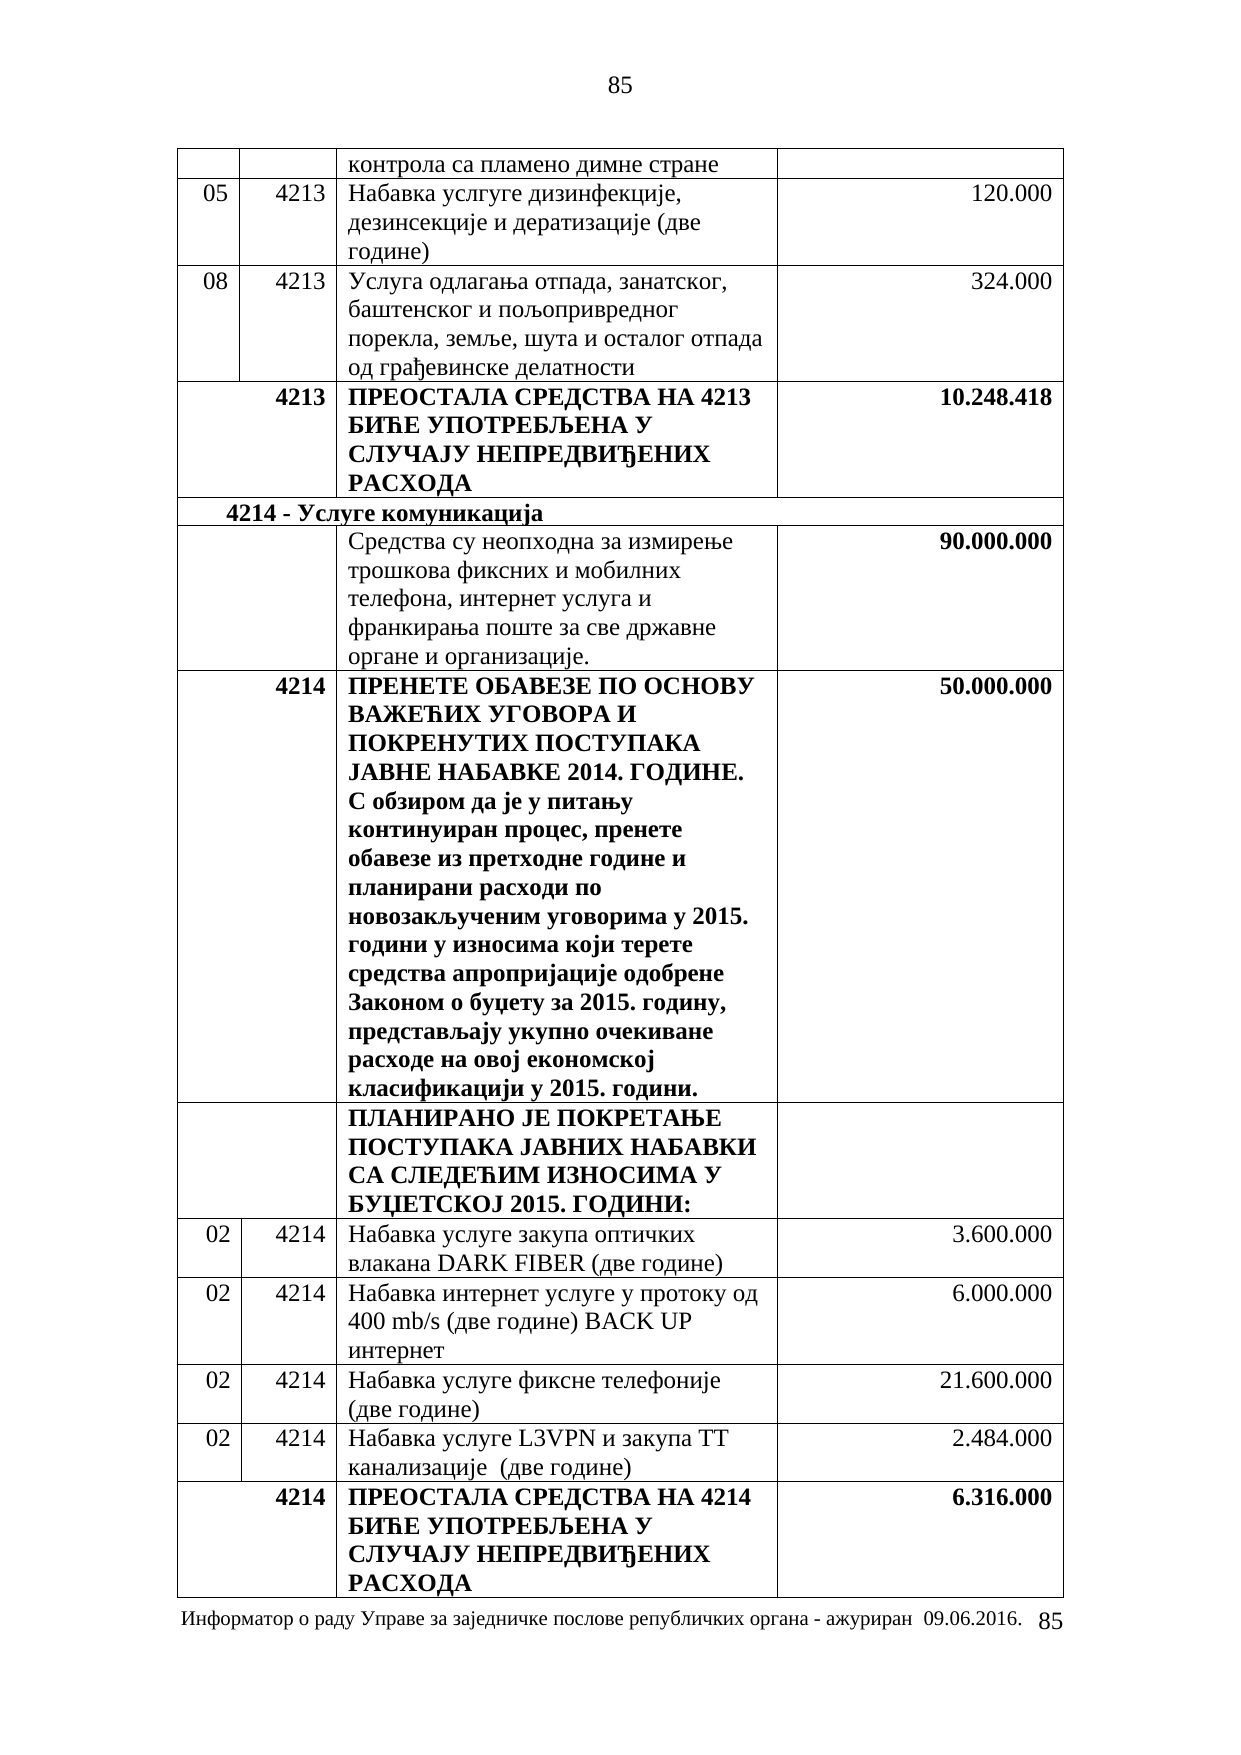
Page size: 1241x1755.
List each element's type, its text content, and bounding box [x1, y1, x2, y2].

table_cell 6.316.000 [778, 1482, 1063, 1597]
table_cell [178, 149, 239, 177]
table_cell 120.000 [778, 179, 1063, 265]
table_cell [240, 149, 336, 177]
table_cell Средства су неопходна за измирење трошкова фиксних и мобилних телефона, интернет услуга и франкирања поште за све државне органе и организације. [337, 526, 777, 670]
table_cell 90.000.000 [778, 526, 1063, 670]
table_cell 50.000.000 [778, 671, 1063, 1102]
table_cell ПРЕНЕТЕ ОБАВЕЗЕ ПО ОСНОВУ ВАЖЕЋИХ УГОВОРА И ПОКРЕНУТИХ ПОСТУПАКА ЈАВНЕ НАБАВКЕ 2014. ГОДИНЕ. С обзиром да је у питању континуиран процес, пренете обавезе из претходне године и планирани расходи по новозакљученим уговорима у 2015. години у износима који терете средства апропријације одобрене Законом о буџету за 2015. годину, представљају укупно очекиване расходе на овој економској класификацији у 2015. години. [337, 671, 777, 1102]
table_cell 4214 [242, 1424, 336, 1481]
table_cell 2.484.000 [778, 1424, 1063, 1481]
table_cell 02 [178, 1219, 241, 1277]
table_cell 4214 [242, 1219, 336, 1277]
table_cell 10.248.418 [778, 382, 1063, 497]
table_cell ПРЕОСТАЛА СРЕДСТВА НА 4213 БИЋЕ УПОТРЕБЉЕНА У СЛУЧАЈУ НЕПРЕДВИЂЕНИХ РАСХОДА [337, 382, 777, 497]
table_cell 02 [178, 1424, 241, 1481]
table_cell ПЛАНИРАНО ЈЕ ПОКРЕТАЊЕ ПОСТУПАКА ЈАВНИХ НАБАВКИ СА СЛЕДЕЋИМ ИЗНОСИМА У БУЏЕТСКОЈ 2015. ГОДИНИ: [337, 1103, 777, 1218]
table_cell 05 [178, 179, 239, 265]
table_cell 4214 [178, 671, 336, 1102]
table_cell Набавка услгуге дизинфекције, дезинсекције и дератизације (две године) [337, 179, 777, 265]
table_cell 4214 [242, 1278, 336, 1364]
table_cell [778, 1103, 1063, 1218]
table_cell 6.000.000 [778, 1278, 1063, 1364]
table_cell [778, 149, 1063, 177]
table_cell 4214 [178, 1482, 336, 1597]
table_cell Набавка интернет услуге у протоку од 400 mb/s (две године) BACK UP интернет [337, 1278, 777, 1364]
table_cell 08 [178, 266, 239, 381]
table_cell Набавка услуге фиксне телефоније (две године) [337, 1365, 777, 1422]
table_cell ПРЕОСТАЛА СРЕДСТВА НА 4214 БИЋЕ УПОТРЕБЉЕНА У СЛУЧАЈУ НЕПРЕДВИЂЕНИХ РАСХОДА [337, 1482, 777, 1597]
table_cell 4213 [178, 382, 336, 497]
table_cell 02 [178, 1365, 241, 1422]
table_cell [178, 1103, 336, 1218]
table_cell 324.000 [778, 266, 1063, 381]
table_cell 4214 [242, 1365, 336, 1422]
table_cell 21.600.000 [778, 1365, 1063, 1422]
table_cell 3.600.000 [778, 1219, 1063, 1277]
table_cell Набавка услуге закупа оптичких влакана DARK FIBER (две године) [337, 1219, 777, 1277]
table_cell 4213 [240, 179, 336, 265]
table_cell 4213 [240, 266, 336, 381]
table_cell 02 [178, 1278, 241, 1364]
table_cell Набавка услуге L3VPN и закупа ТТ канализације (две године) [337, 1424, 777, 1481]
table_cell контрола са пламено димне стране [337, 149, 777, 177]
table_cell 4214 - Услуге комуникација [178, 498, 1063, 525]
table_cell [178, 526, 336, 670]
table_cell Услуга одлагања отпада, занатског, баштенског и пољопривредног порекла, земље, шута и осталог отпада од грађевинске делатности [337, 266, 777, 381]
